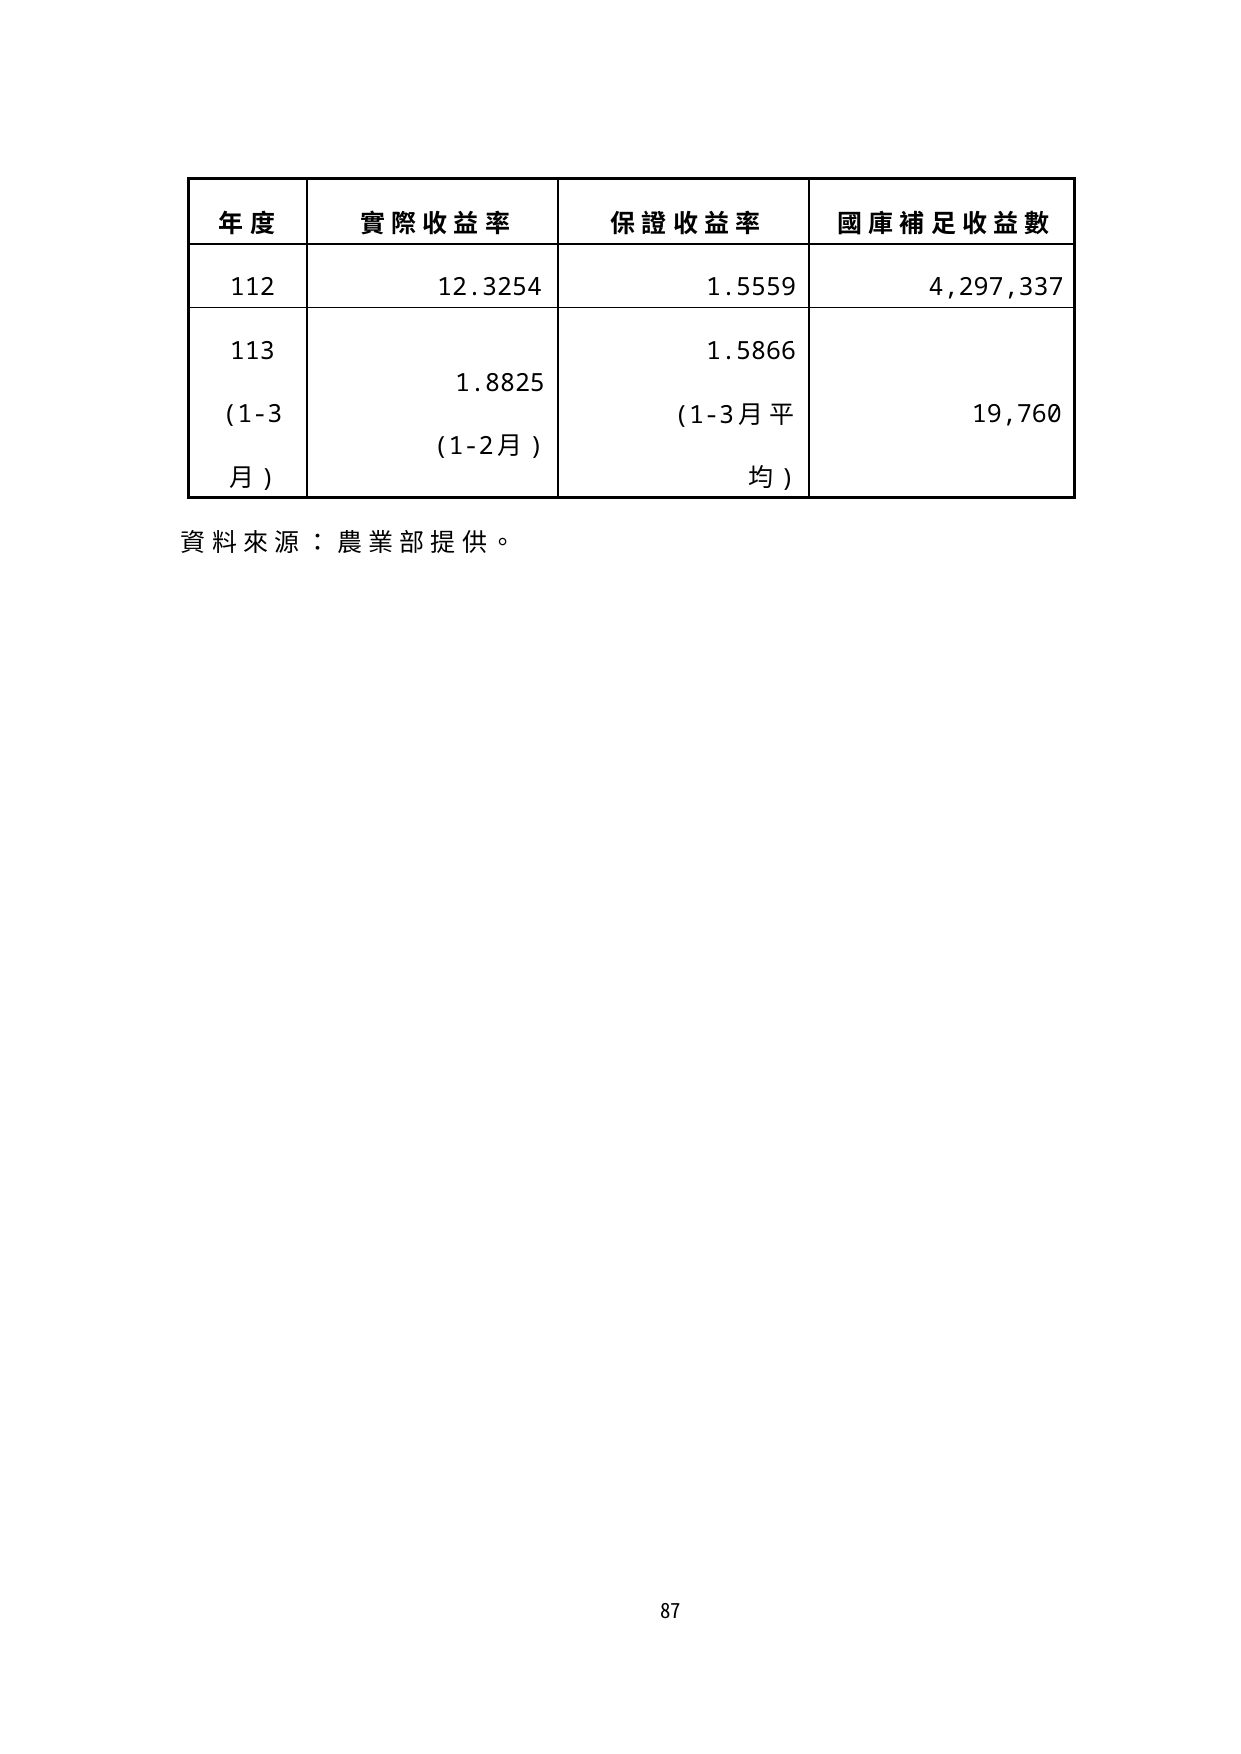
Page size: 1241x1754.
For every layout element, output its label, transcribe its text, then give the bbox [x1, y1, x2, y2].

table_cell 19,760 [810, 308, 1073, 496]
table_cell 1.5559 [559, 245, 808, 307]
table_header 保證收益率 [559, 180, 808, 243]
table_cell 113 (1-3月) [190, 308, 306, 496]
text 資料來源：農業部提供。 [177, 499, 1063, 562]
table_header 國庫補足收益數 [810, 180, 1073, 243]
table_cell 4,297,337 [810, 245, 1073, 307]
table_header 年度 [190, 180, 306, 243]
table_cell 112 [190, 245, 306, 307]
table_header 實際收益率 [308, 180, 557, 243]
table_cell 1.8825 (1-2月) [308, 308, 557, 496]
table_cell 12.3254 [308, 245, 557, 307]
table_cell 1.5866 (1-3月平均) [559, 308, 808, 496]
